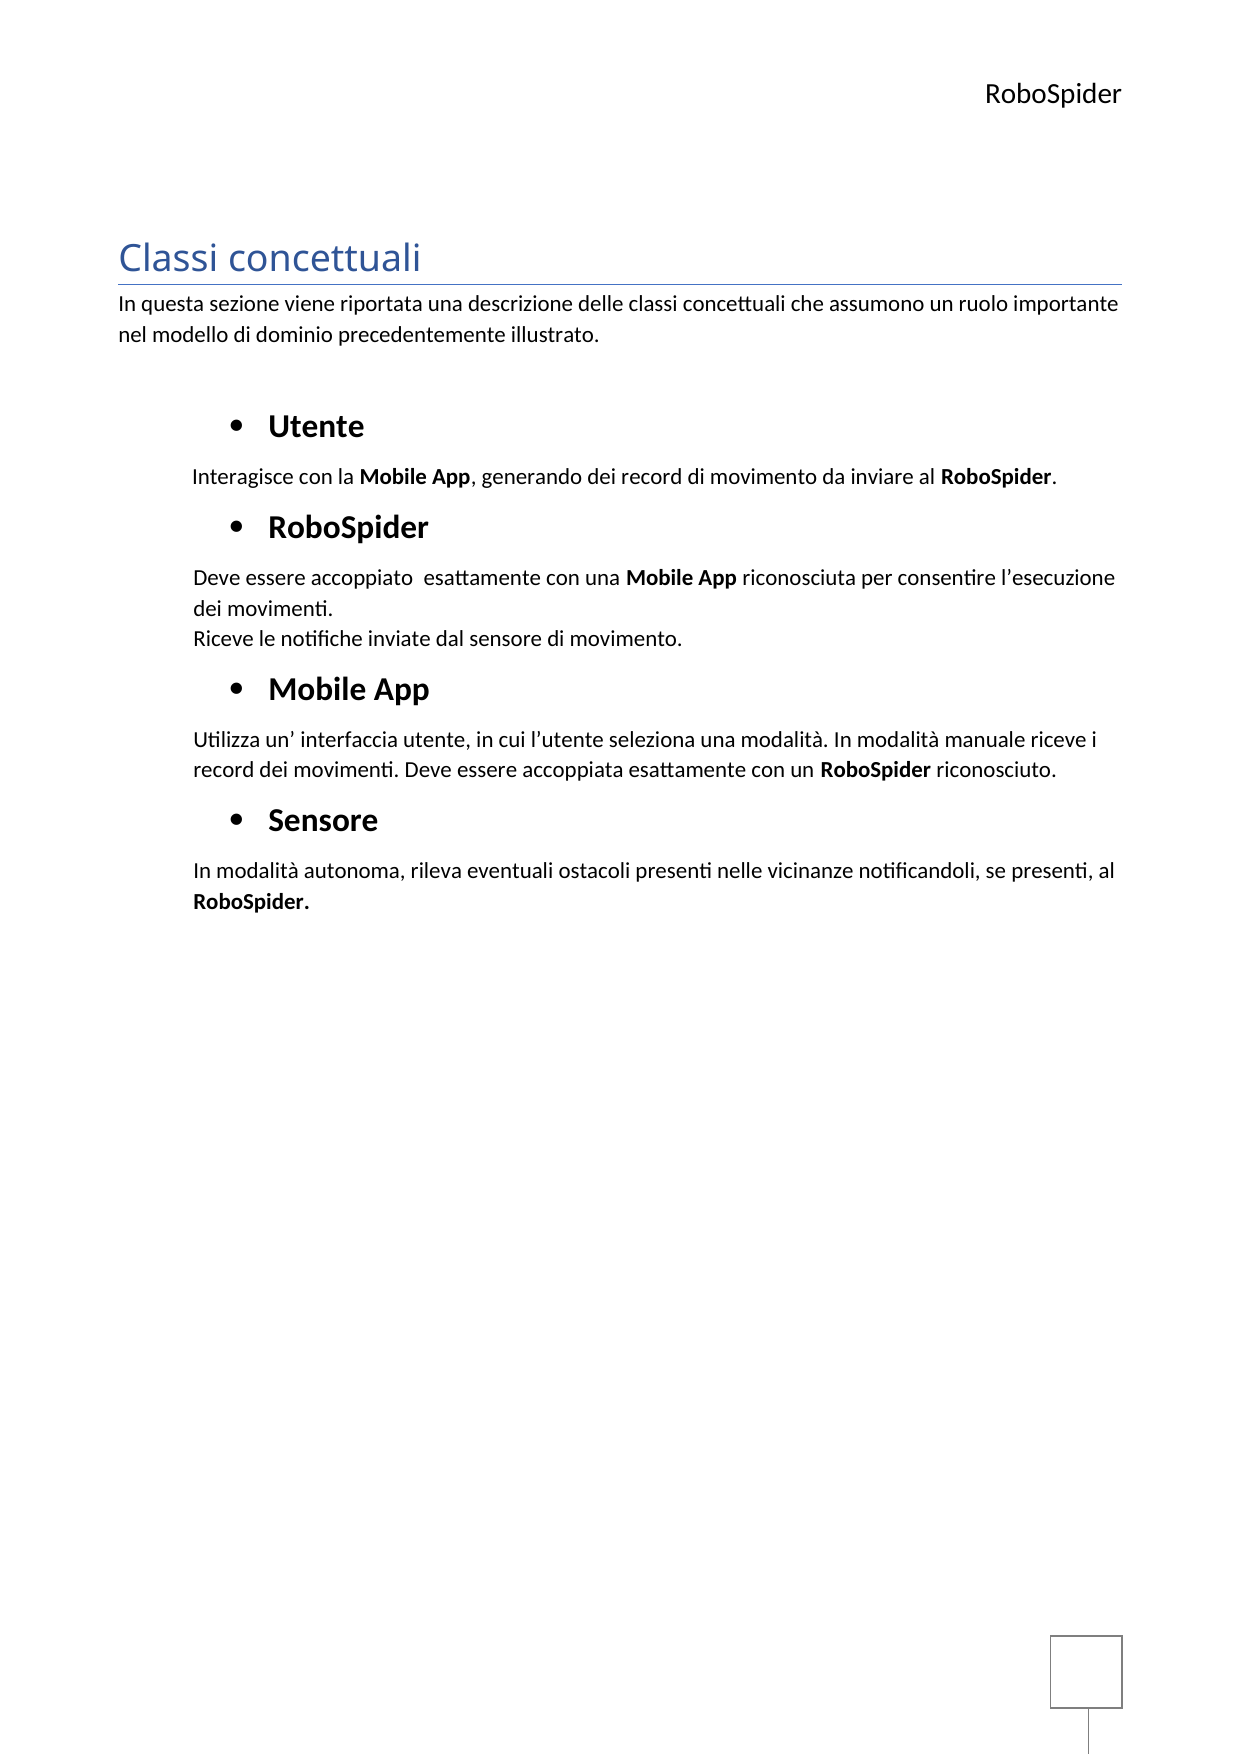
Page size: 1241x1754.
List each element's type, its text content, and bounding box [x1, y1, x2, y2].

list Utente [231, 405, 1122, 446]
list Sensore [231, 799, 1122, 839]
list Mobile App [231, 668, 1122, 708]
text In modalità autonoma, rileva eventuali ostacoli presenti nelle vicinanze notificandoli, se presenti, al RoboSpider. [193, 856, 1122, 915]
text Interagisce con la Mobile App, generando dei record di movimento da inviare al RoboSpider. [192, 462, 1122, 490]
list RoboSpider [231, 506, 1122, 546]
text Deve essere accoppiato esattamente con una Mobile App riconosciuta per consentire l’esecuzione dei movimenti. Riceve le notifiche inviate dal sensore di movimento. [193, 563, 1122, 652]
text In questa sezione viene riportata una descrizione delle classi concettuali che assumono un ruolo importante nel modello di dominio precedentemente illustrato. [118, 289, 1122, 348]
text Utilizza un’ interfaccia utente, in cui l’utente seleziona una modalità. In modalità manuale riceve i record dei movimenti. Deve essere accoppiata esattamente con un RoboSpider riconosciuto. [193, 725, 1122, 784]
subtitle Classi concettuali [118, 231, 1122, 284]
